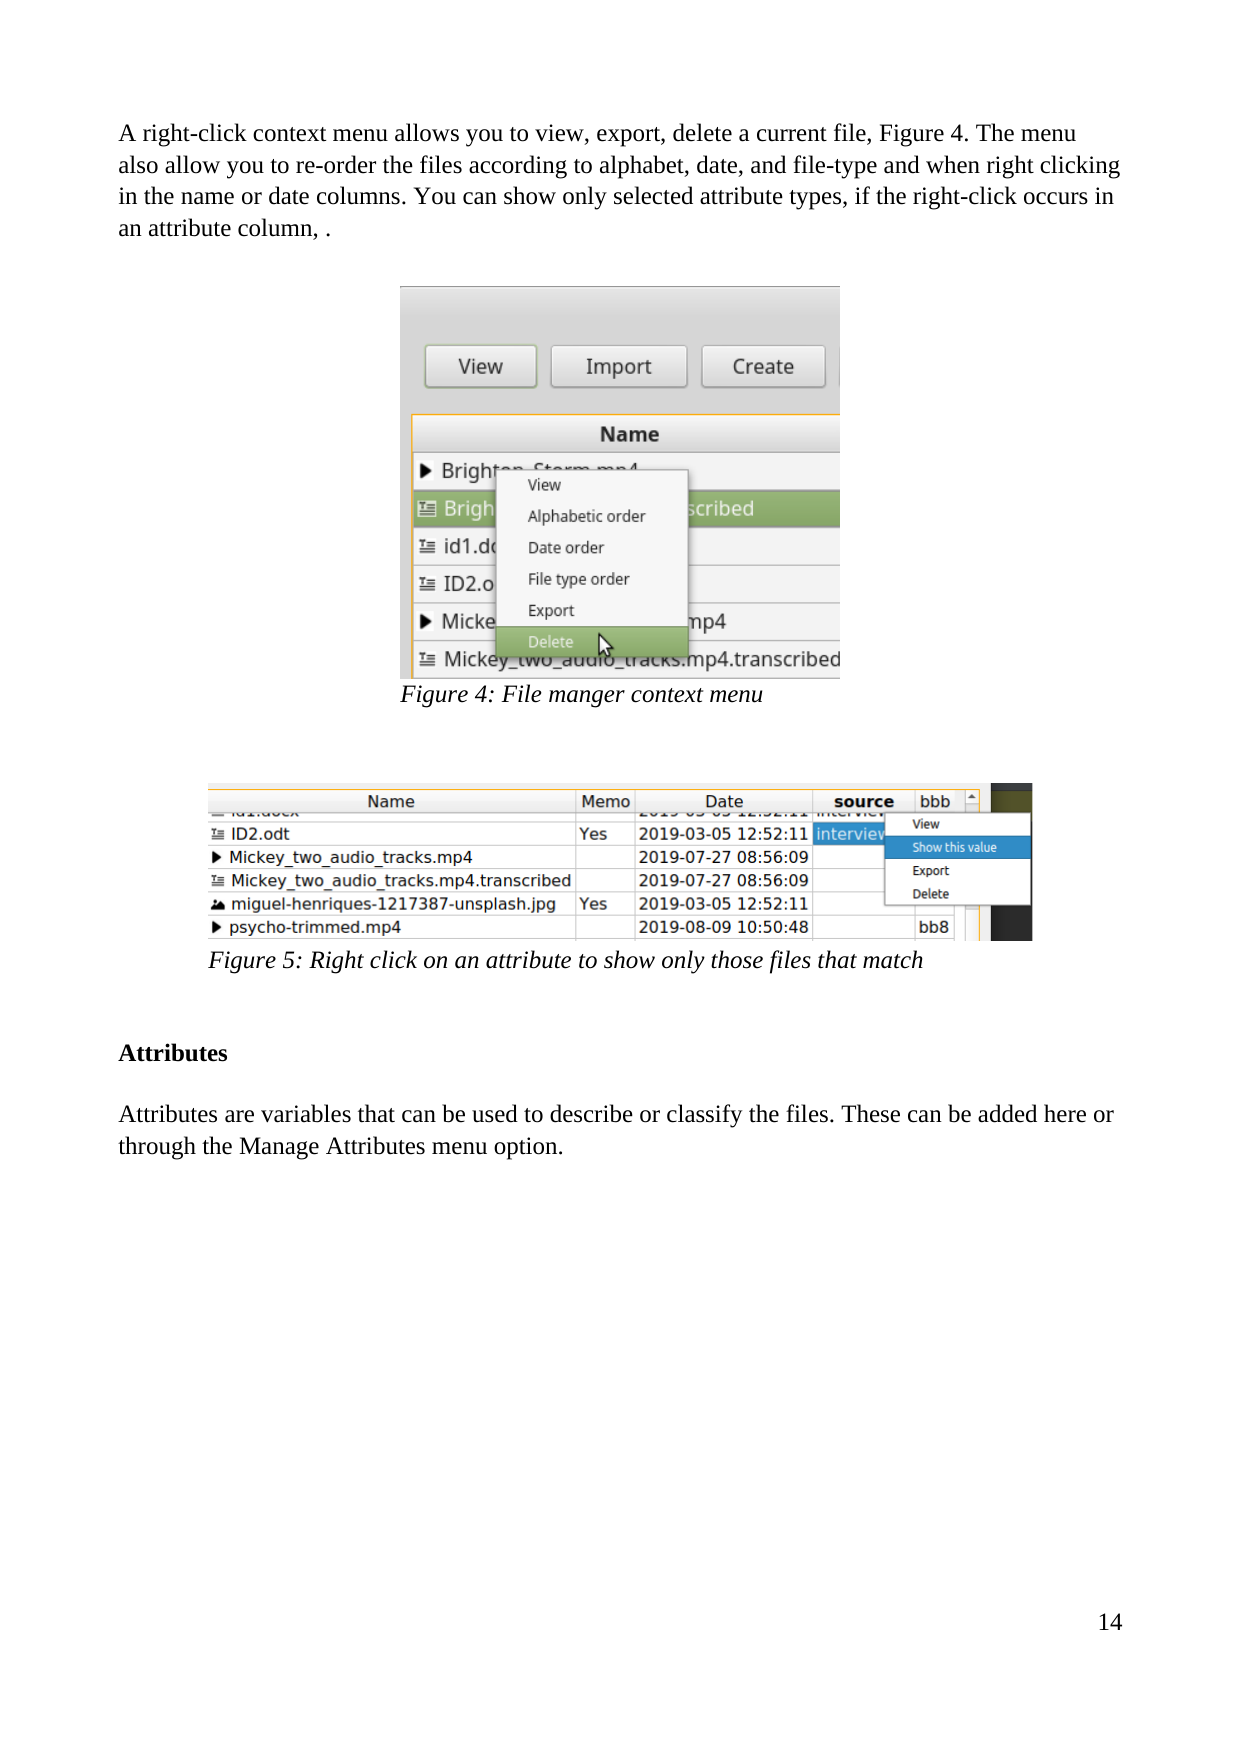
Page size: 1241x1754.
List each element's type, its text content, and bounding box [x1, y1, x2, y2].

text A right-click context menu allows you to view, export, delete a current file, Figure 4. The menu also allow you to re-order the files according to alphabet, date, and file-type and when right clicking in the name or date columns. You can show only selected attribute types, if the right-click occurs in an attribute column, . [118, 118, 1122, 242]
picture [400, 286, 840, 679]
picture [208, 783, 1033, 941]
text Attributes are variables that can be used to describe or classify the files. These can be added here or through the Manage Attributes menu option. [118, 1099, 1122, 1159]
text Attributes [118, 1038, 1122, 1067]
text Figure 4: File manger context menu [400, 679, 840, 707]
text Figure 5: Right click on an attribute to show only those files that match [208, 941, 1032, 974]
